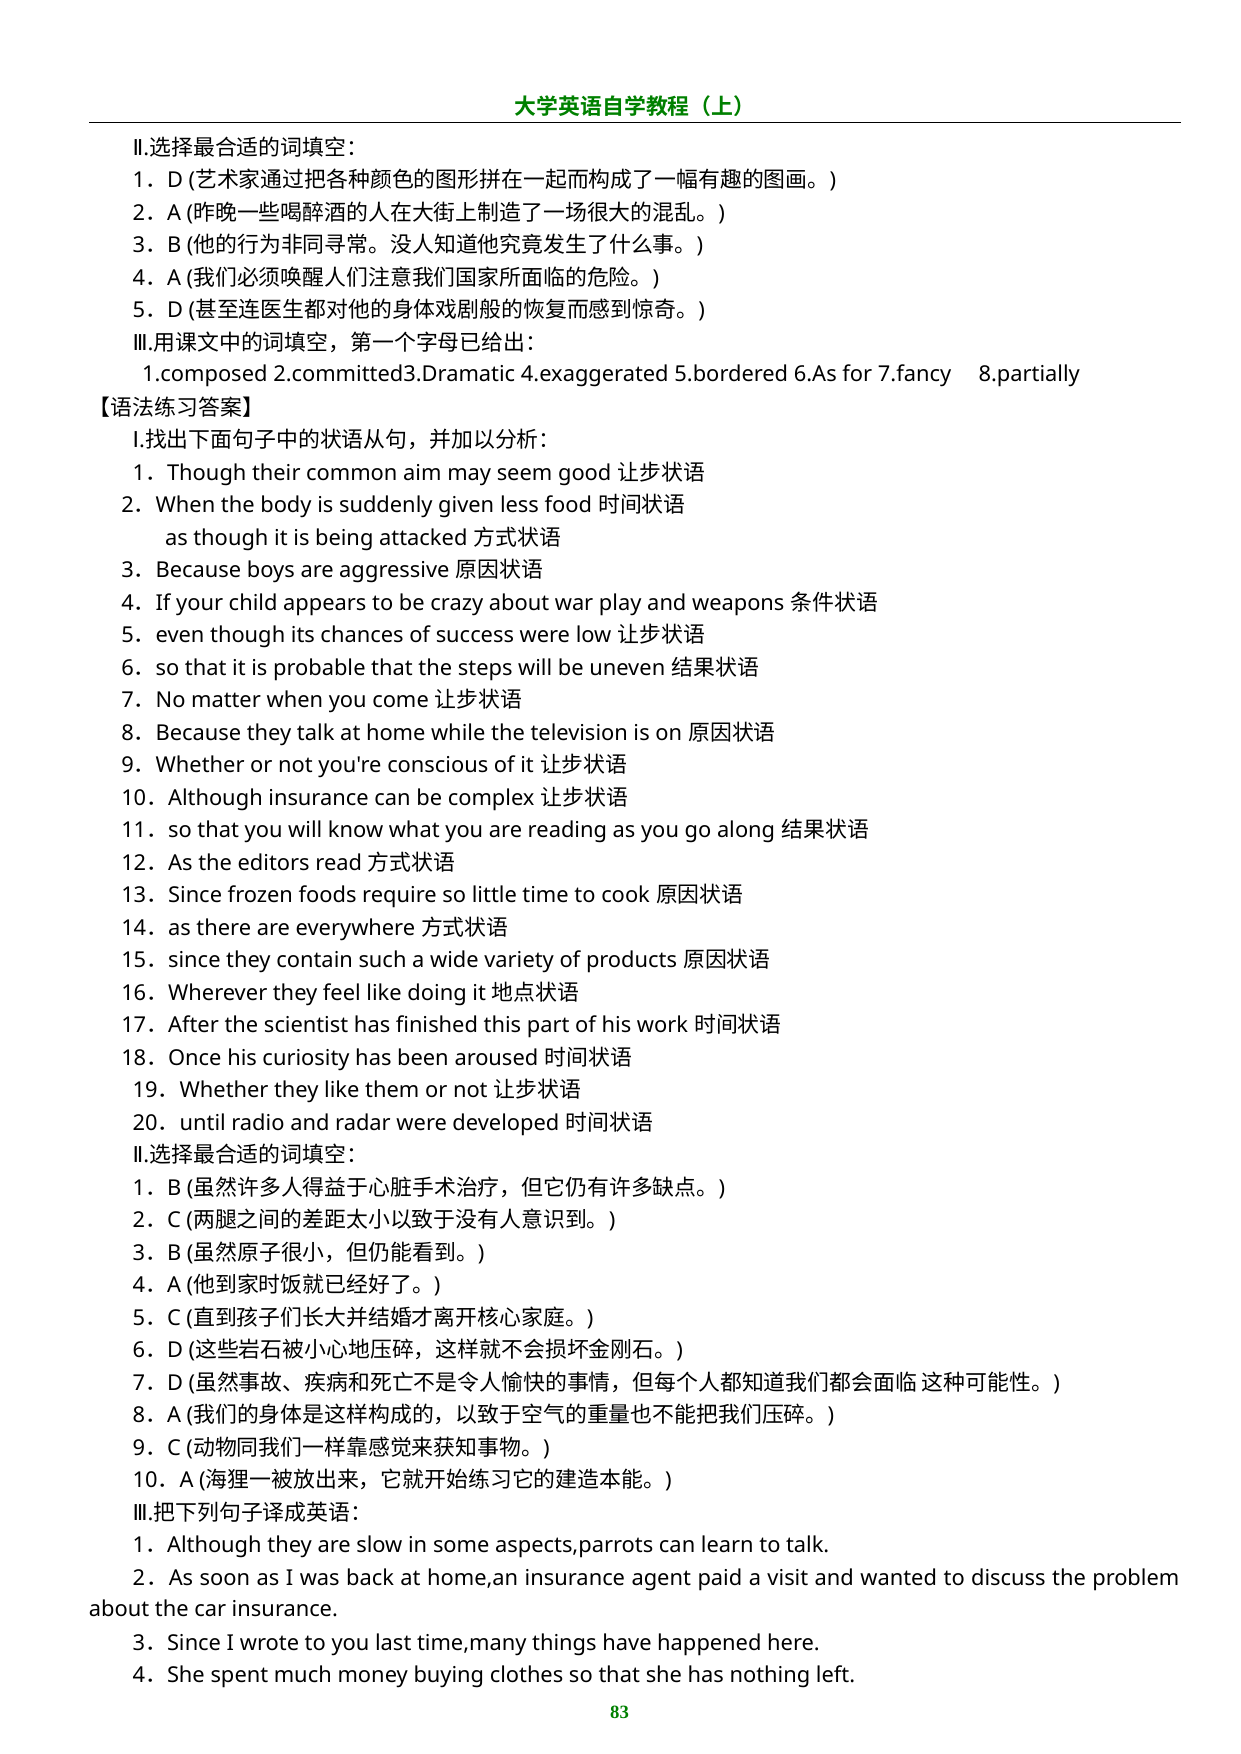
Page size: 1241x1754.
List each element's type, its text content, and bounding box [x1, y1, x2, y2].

text 15．since they contain such a wide variety of products 原因状语 [121, 942, 1181, 974]
text 1．Though their common aim may seem good 让步状语 [89, 454, 1181, 487]
text 7．No matter when you come 让步状语 [121, 682, 1181, 714]
text 1．B (虽然许多人得益于心脏手术治疗，但它仍有许多缺点。) [89, 1169, 1181, 1202]
text Ⅱ.选择最合适的词填空： [89, 1137, 1181, 1169]
text 2．C (两腿之间的差距太小以致于没有人意识到。) [89, 1202, 1181, 1234]
text 9．C (动物同我们一样靠感觉来获知事物。) [89, 1429, 1181, 1462]
text 1.composed 2.committed3.Dramatic 4.exaggerated 5.bordered 6.As for 7.fancy 8.partially [89, 357, 1181, 389]
text 5．even though its chances of success were low 让步状语 [121, 617, 1181, 649]
text 3．B (他的行为非同寻常。没人知道他究竟发生了什么事。) [89, 227, 1181, 259]
text 10．A (海狸一被放出来，它就开始练习它的建造本能。) [89, 1462, 1181, 1494]
text 4．A (我们必须唤醒人们注意我们国家所面临的危险。) [89, 259, 1181, 292]
text 14．as there are everywhere 方式状语 [121, 909, 1181, 942]
text 9．Whether or not you're conscious of it 让步状语 [121, 747, 1181, 779]
text 4．She spent much money buying clothes so that she has nothing left. [89, 1657, 1181, 1689]
text 5．D (甚至连医生都对他的身体戏剧般的恢复而感到惊奇。) [89, 292, 1181, 324]
text 3．B (虽然原子很小，但仍能看到。) [89, 1234, 1181, 1267]
text Ⅰ.找出下面句子中的状语从句，并加以分析： [89, 422, 1181, 454]
text 10．Although insurance can be complex 让步状语 [121, 779, 1181, 812]
text 18．Once his curiosity has been aroused 时间状语 [121, 1039, 1181, 1072]
text Ⅲ.用课文中的词填空，第一个字母已给出： [89, 324, 1181, 357]
text 6．D (这些岩石被小心地压碎，这样就不会损坏金刚石。) [89, 1332, 1181, 1364]
text 1．Although they are slow in some aspects,parrots can learn to talk. [89, 1527, 1181, 1559]
text 12．As the editors read 方式状语 [121, 844, 1181, 877]
text 3．Since I wrote to you last time,many things have happened here. [89, 1624, 1181, 1657]
text 2．As soon as I was back at home,an insurance agent paid a visit and wanted to discuss the problem about the car insurance. [89, 1559, 1181, 1624]
text 19．Whether they like them or not 让步状语 [89, 1072, 1181, 1104]
text 4．If your child appears to be crazy about war play and weapons 条件状语 [121, 584, 1181, 617]
text 5．C (直到孩子们长大并结婚才离开核心家庭。) [89, 1299, 1181, 1332]
text 8．A (我们的身体是这样构成的，以致于空气的重量也不能把我们压碎。) [89, 1397, 1181, 1429]
text 1．D (艺术家通过把各种颜色的图形拼在一起而构成了一幅有趣的图画。) [89, 162, 1181, 194]
text Ⅲ.把下列句子译成英语： [89, 1494, 1181, 1527]
text 2．A (昨晚一些喝醉酒的人在大街上制造了一场很大的混乱。) [89, 194, 1181, 227]
text 20．until radio and radar were developed 时间状语 [89, 1104, 1181, 1137]
text Ⅱ.选择最合适的词填空： [89, 129, 1181, 162]
text 8．Because they talk at home while the television is on 原因状语 [121, 714, 1181, 747]
text 3．Because boys are aggressive 原因状语 [121, 552, 1181, 584]
text 16．Wherever they feel like doing it 地点状语 [121, 974, 1181, 1007]
text 2．When the body is suddenly given less food 时间状语 as though it is being attacked 方式状语 [121, 487, 1181, 552]
text 【语法练习答案】 [89, 389, 1181, 422]
text 4．A (他到家时饭就已经好了。) [89, 1267, 1181, 1299]
text 11．so that you will know what you are reading as you go along 结果状语 [121, 812, 1181, 844]
text 6．so that it is probable that the steps will be uneven 结果状语 [121, 649, 1181, 682]
text 7．D (虽然事故、疾病和死亡不是令人愉快的事情，但每个人都知道我们都会面临 这种可能性。) [89, 1364, 1181, 1397]
text 13．Since frozen foods require so little time to cook 原因状语 [121, 877, 1181, 909]
text 17．After the scientist has finished this part of his work 时间状语 [121, 1007, 1181, 1039]
